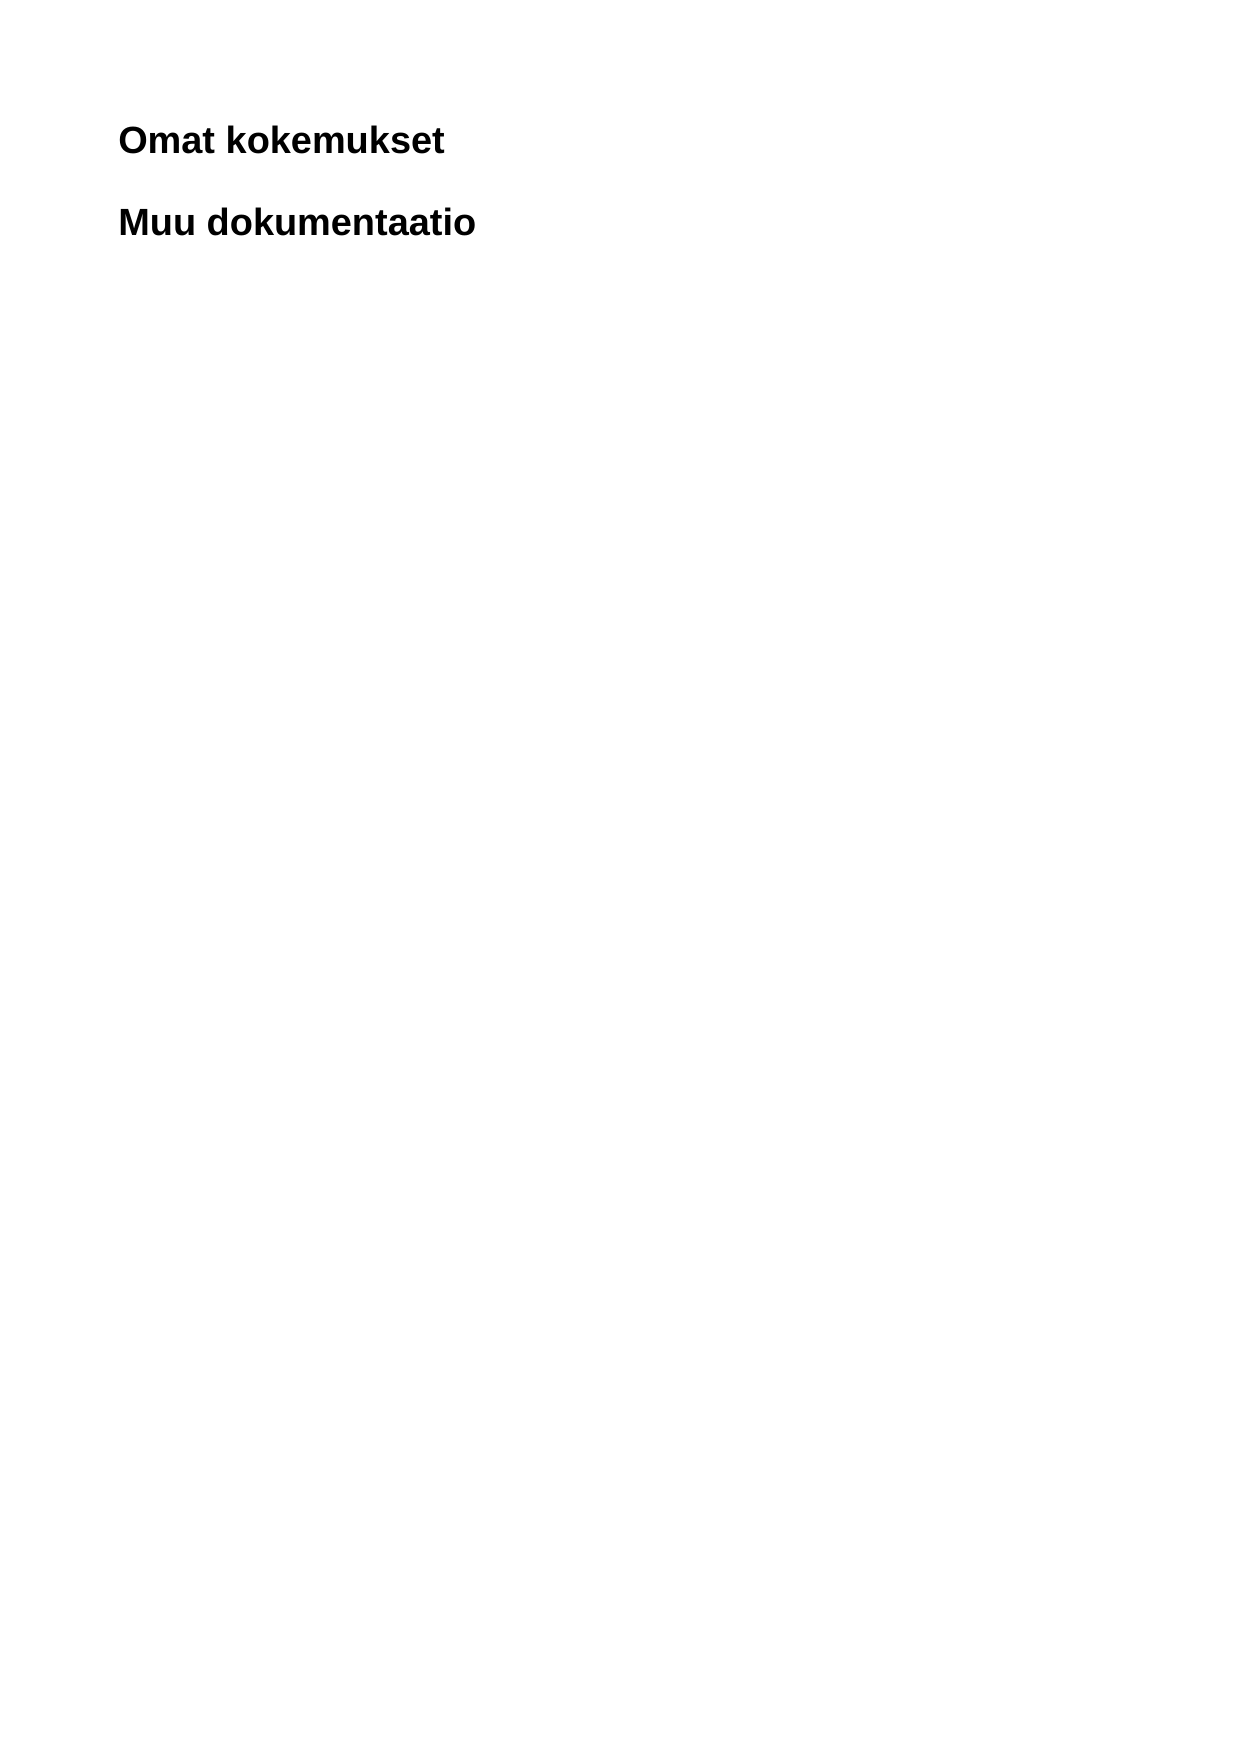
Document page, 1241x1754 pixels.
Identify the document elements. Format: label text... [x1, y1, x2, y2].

subtitle Omat kokemukset [118, 118, 1122, 162]
subtitle Muu dokumentaatio [118, 199, 1122, 243]
